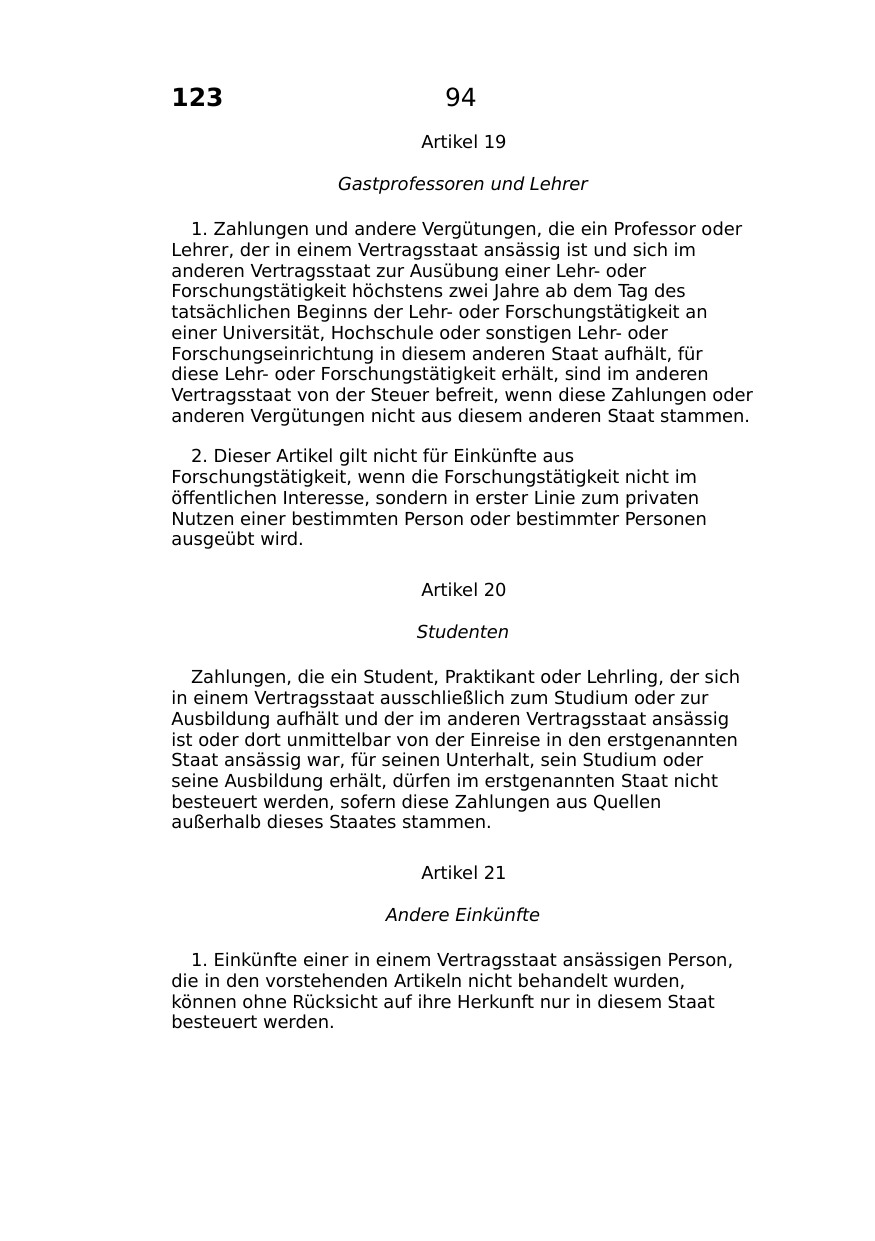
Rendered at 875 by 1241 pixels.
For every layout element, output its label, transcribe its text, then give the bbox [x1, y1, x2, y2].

subtitle Artikel 21 Andere Einkünfte [171, 863, 756, 925]
subtitle Artikel 20 Studenten [171, 580, 756, 642]
text 2. Dieser Artikel gilt nicht für Einkünfte aus Forschungstätigkeit, wenn die Forschungstätigkeit nicht im öffentlichen Interesse, sondern in erster Linie zum privaten Nutzen einer bestimmten Person oder bestimmter Personen ausgeübt wird. [171, 446, 756, 550]
text 1. Einkünfte einer in einem Vertragsstaat ansässigen Person, die in den vorstehenden Artikeln nicht behandelt wurden, können ohne Rücksicht auf ihre Herkunft nur in diesem Staat besteuert werden. [171, 950, 756, 1033]
text Zahlungen, die ein Student, Praktikant oder Lehrling, der sich in einem Vertragsstaat ausschließlich zum Studium oder zur Ausbildung aufhält und der im anderen Vertragsstaat ansässig ist oder dort unmittelbar von der Einreise in den erstgenannten Staat ansässig war, für seinen Unterhalt, sein Studium oder seine Ausbildung erhält, dürfen im erstgenannten Staat nicht besteuert werden, sofern diese Zahlungen aus Quellen außerhalb dieses Staates stammen. [171, 667, 756, 833]
subtitle Artikel 19 Gastprofessoren und Lehrer [171, 132, 756, 194]
text 1. Zahlungen und andere Vergütungen, die ein Professor oder Lehrer, der in einem Vertragsstaat ansässig ist und sich im anderen Vertragsstaat zur Ausübung einer Lehr- oder Forschungstätigkeit höchstens zwei Jahre ab dem Tag des tatsächlichen Beginns der Lehr- oder Forschungstätigkeit an einer Universität, Hochschule oder sonstigen Lehr- oder Forschungseinrichtung in diesem anderen Staat aufhält, für diese Lehr- oder Forschungstätigkeit erhält, sind im anderen Vertragsstaat von der Steuer befreit, wenn diese Zahlungen oder anderen Vergütungen nicht aus diesem anderen Staat stammen. [171, 219, 756, 426]
